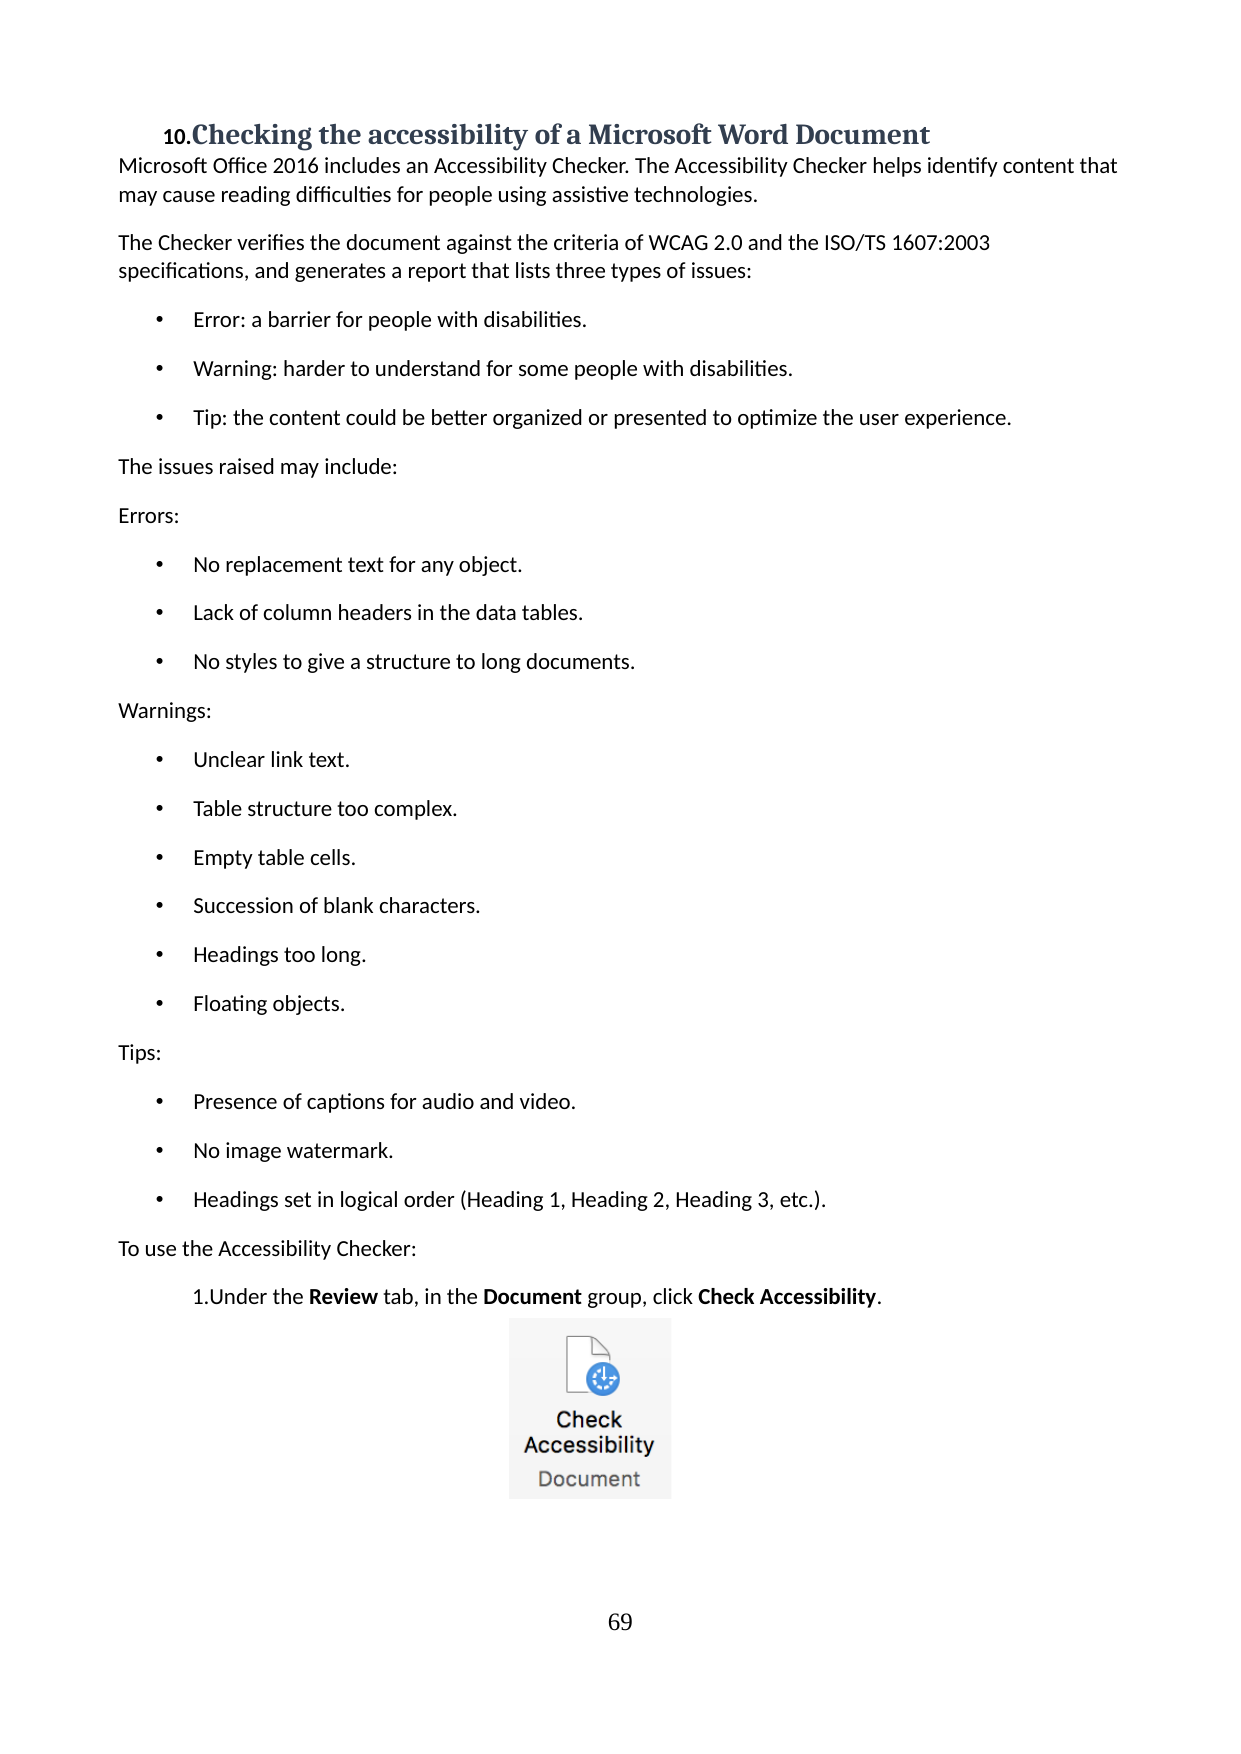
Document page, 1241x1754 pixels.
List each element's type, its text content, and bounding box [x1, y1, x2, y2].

text The issues raised may include: [118, 452, 1122, 480]
text Tips: [118, 1038, 1122, 1066]
subtitle Checking the accessibility of a Microsoft Word Document [162, 118, 1122, 152]
picture [509, 1318, 672, 1499]
text Warnings: [118, 696, 1122, 724]
list Succession of blank characters. [156, 892, 1122, 920]
list Lack of column headers in the data tables. [156, 598, 1122, 627]
list Presence of captions for audio and video. [156, 1087, 1122, 1115]
list Floating objects. [156, 989, 1122, 1017]
text The Checker verifies the document against the criteria of WCAG 2.0 and the ISO/TS 1607:2003 specifications, and generates a report that lists three types of issues: [118, 228, 1122, 284]
list No styles to give a structure to long documents. [156, 647, 1122, 675]
list Headings too long. [156, 941, 1122, 968]
text Errors: [118, 501, 1122, 529]
text To use the Accessibility Checker: [118, 1234, 1122, 1262]
list Warning: harder to understand for some people with disabilities. [156, 354, 1122, 382]
list No image watermark. [156, 1136, 1122, 1164]
list Empty table cells. [156, 843, 1122, 871]
list No replacement text for any object. [156, 550, 1122, 578]
list Headings set in logical order (Heading 1, Heading 2, Heading 3, etc.). [156, 1185, 1122, 1213]
text Microsoft Office 2016 includes an Accessibility Checker. The Accessibility Checker helps identify content that may cause reading difficulties for people using assistive technologies. [118, 152, 1122, 208]
list Under the Review tab, in the Document group, click Check Accessibility. [118, 1282, 1122, 1527]
list Tip: the content could be better organized or presented to optimize the user experience. [156, 403, 1122, 431]
list Unclear link text. [156, 745, 1122, 773]
list Table structure too complex. [156, 794, 1122, 822]
list Error: a barrier for people with disabilities. [156, 305, 1122, 333]
